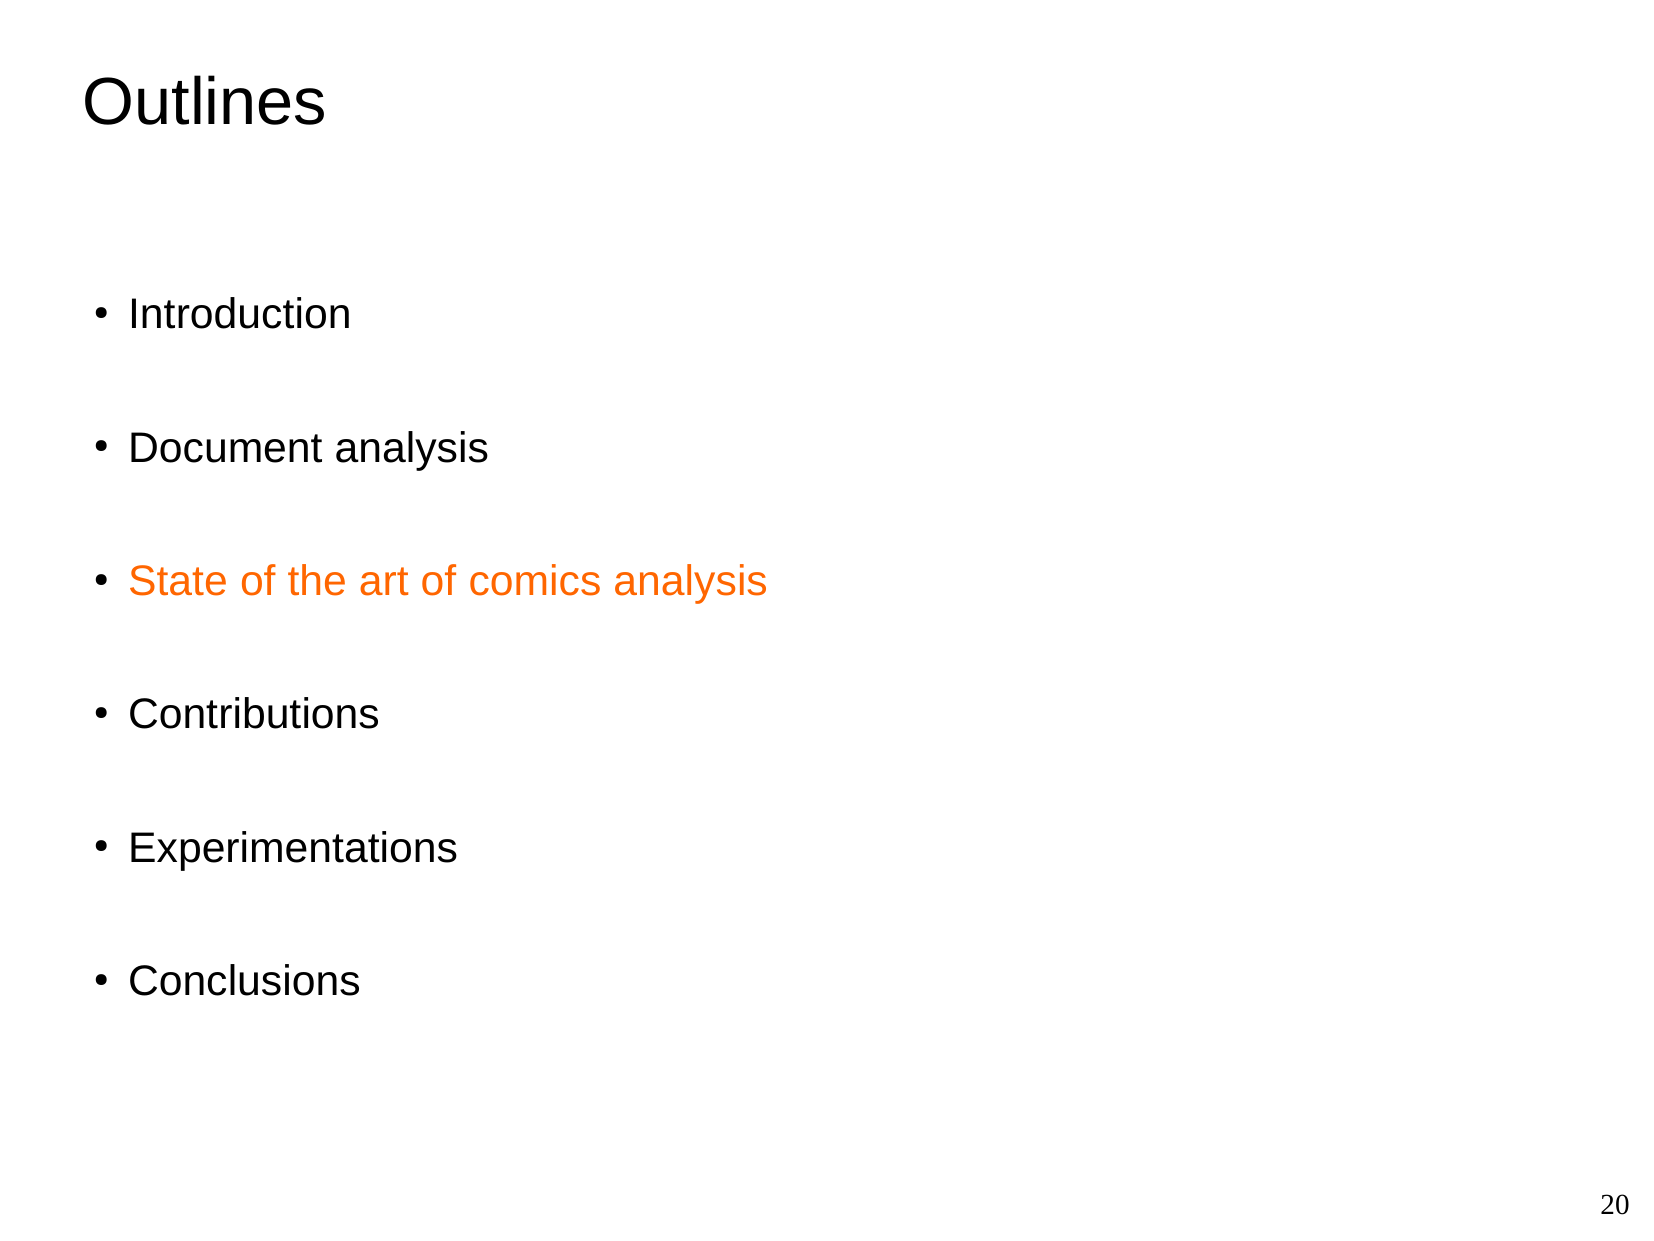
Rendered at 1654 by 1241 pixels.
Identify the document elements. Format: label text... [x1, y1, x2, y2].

title Outlines [82, 49, 1571, 154]
list Introduction Document analysis State of the art of comics analysis Contributions Experimentations Conclusions [82, 290, 863, 1010]
